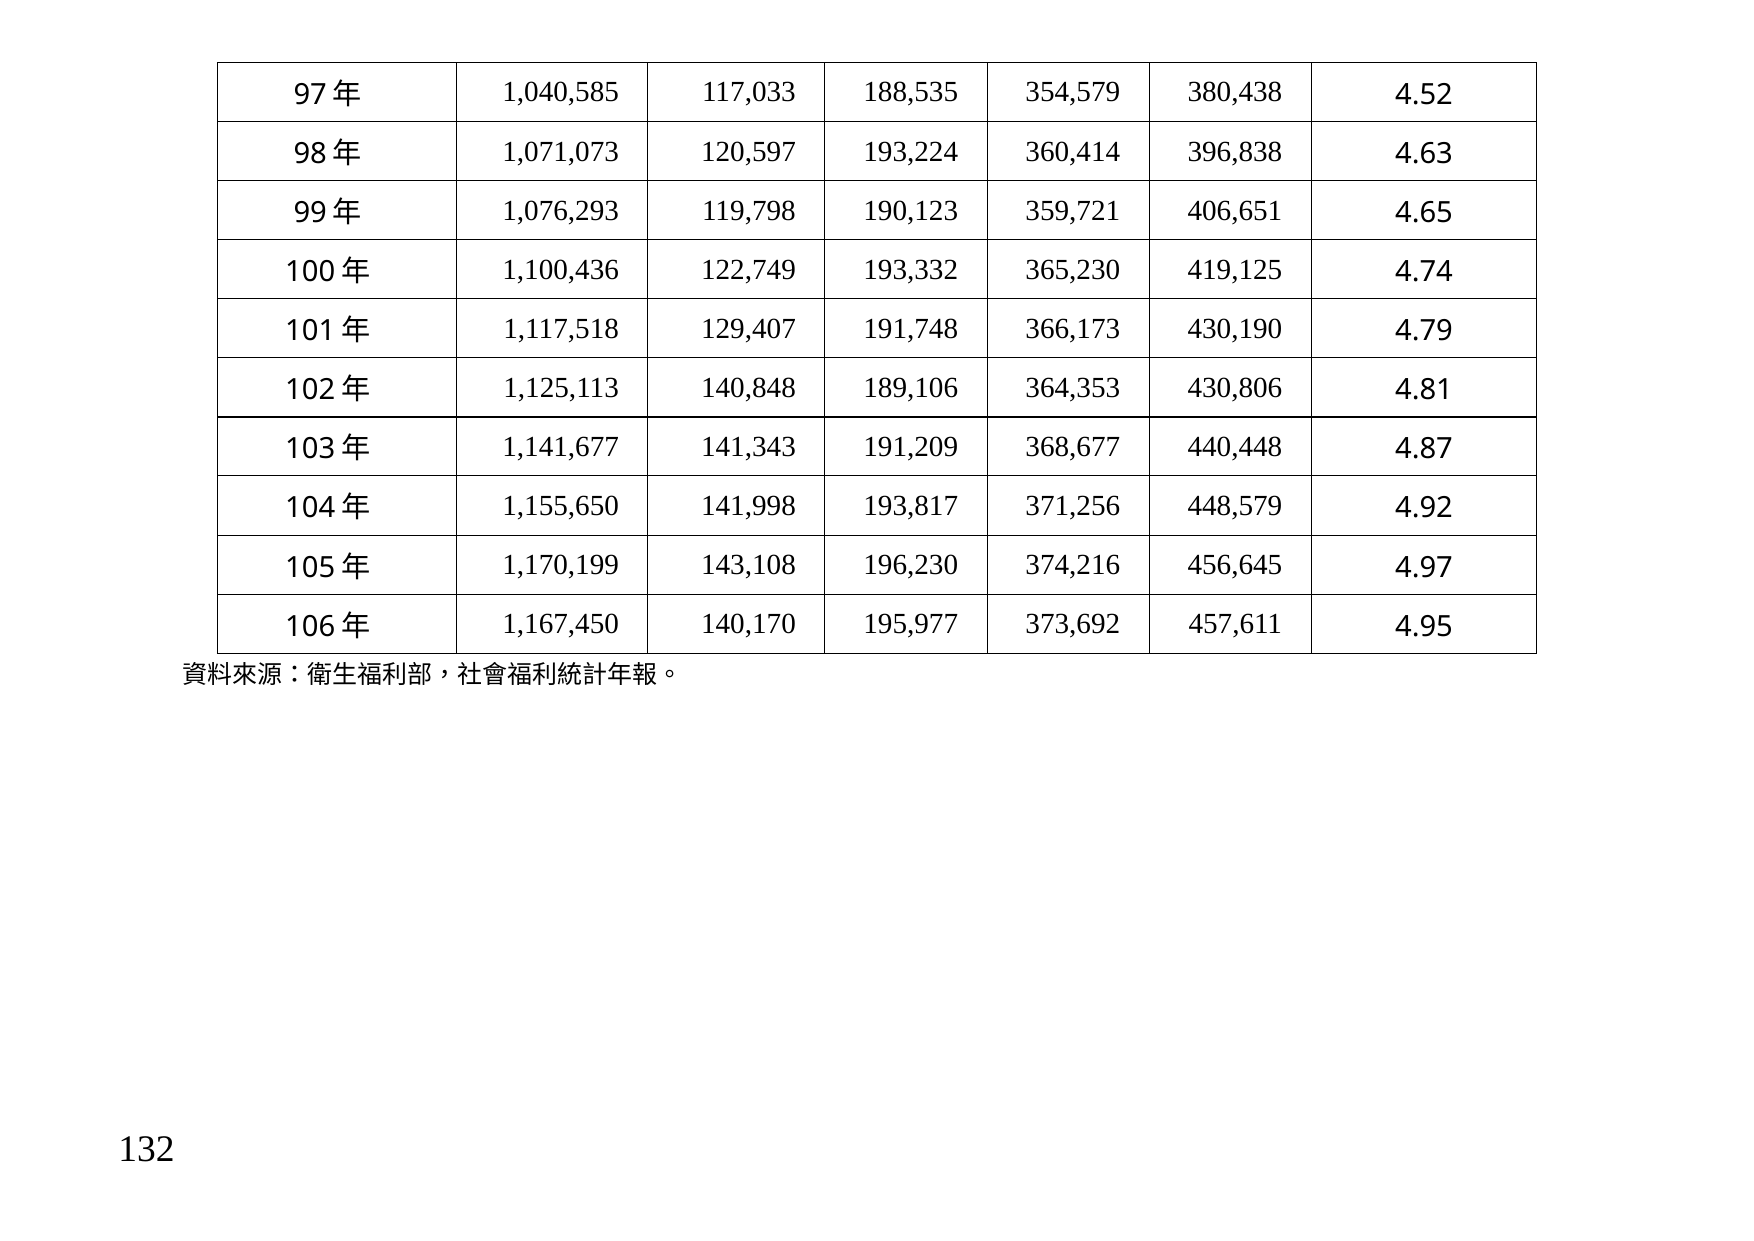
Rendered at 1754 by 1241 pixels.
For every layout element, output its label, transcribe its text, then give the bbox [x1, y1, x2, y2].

table_cell 98年 [218, 122, 456, 180]
table_cell 4.79 [1312, 299, 1536, 357]
table_cell 368,677 [988, 418, 1149, 475]
table_cell 359,721 [988, 181, 1149, 239]
table_cell 191,748 [825, 299, 987, 357]
table_cell 4.52 [1312, 63, 1536, 121]
table_cell 371,256 [988, 476, 1149, 534]
table_cell 141,343 [648, 418, 824, 475]
table_cell 360,414 [988, 122, 1149, 180]
table_cell 193,332 [825, 240, 987, 298]
table_cell 4.95 [1312, 595, 1536, 653]
table_cell 106年 [218, 595, 456, 653]
table_cell 141,998 [648, 476, 824, 534]
table_cell 4.81 [1312, 358, 1536, 416]
table_cell 1,167,450 [457, 595, 647, 653]
table_cell 430,806 [1150, 358, 1311, 416]
table_cell 1,071,073 [457, 122, 647, 180]
table_cell 1,117,518 [457, 299, 647, 357]
table_cell 140,170 [648, 595, 824, 653]
table_cell 448,579 [1150, 476, 1311, 534]
table_cell 100年 [218, 240, 456, 298]
table_cell 1,040,585 [457, 63, 647, 121]
table_cell 457,611 [1150, 595, 1311, 653]
table_cell 1,141,677 [457, 418, 647, 475]
table_cell 105年 [218, 536, 456, 593]
table_cell 364,353 [988, 358, 1149, 416]
table_cell 129,407 [648, 299, 824, 357]
table_cell 4.74 [1312, 240, 1536, 298]
table_cell 120,597 [648, 122, 824, 180]
table_cell 99年 [218, 181, 456, 239]
table_cell 1,076,293 [457, 181, 647, 239]
table_cell 191,209 [825, 418, 987, 475]
table_cell 380,438 [1150, 63, 1311, 121]
table_cell 1,125,113 [457, 358, 647, 416]
table_cell 373,692 [988, 595, 1149, 653]
table_cell 101年 [218, 299, 456, 357]
table_cell 119,798 [648, 181, 824, 239]
table_cell 196,230 [825, 536, 987, 593]
table_cell 456,645 [1150, 536, 1311, 593]
table_cell 1,100,436 [457, 240, 647, 298]
table_cell 190,123 [825, 181, 987, 239]
table_cell 1,155,650 [457, 476, 647, 534]
table_cell 97年 [218, 63, 456, 121]
table_cell 406,651 [1150, 181, 1311, 239]
table_cell 374,216 [988, 536, 1149, 593]
table_cell 4.97 [1312, 536, 1536, 593]
table_cell 440,448 [1150, 418, 1311, 475]
table_cell 102年 [218, 358, 456, 416]
table_cell 1,170,199 [457, 536, 647, 593]
text 資料來源：衛生福利部，社會福利統計年報。 [162, 654, 1636, 691]
table_cell 4.92 [1312, 476, 1536, 534]
table_cell 430,190 [1150, 299, 1311, 357]
table_cell 419,125 [1150, 240, 1311, 298]
table_cell 354,579 [988, 63, 1149, 121]
table_cell 4.63 [1312, 122, 1536, 180]
table_cell 193,817 [825, 476, 987, 534]
table_cell 143,108 [648, 536, 824, 593]
table_cell 365,230 [988, 240, 1149, 298]
table_cell 4.65 [1312, 181, 1536, 239]
table_cell 140,848 [648, 358, 824, 416]
table_cell 117,033 [648, 63, 824, 121]
table_cell 366,173 [988, 299, 1149, 357]
table_cell 193,224 [825, 122, 987, 180]
table_cell 104年 [218, 476, 456, 534]
table_cell 103年 [218, 418, 456, 475]
table_cell 189,106 [825, 358, 987, 416]
table_cell 122,749 [648, 240, 824, 298]
table_cell 188,535 [825, 63, 987, 121]
table_cell 396,838 [1150, 122, 1311, 180]
table_cell 4.87 [1312, 418, 1536, 475]
table_cell 195,977 [825, 595, 987, 653]
